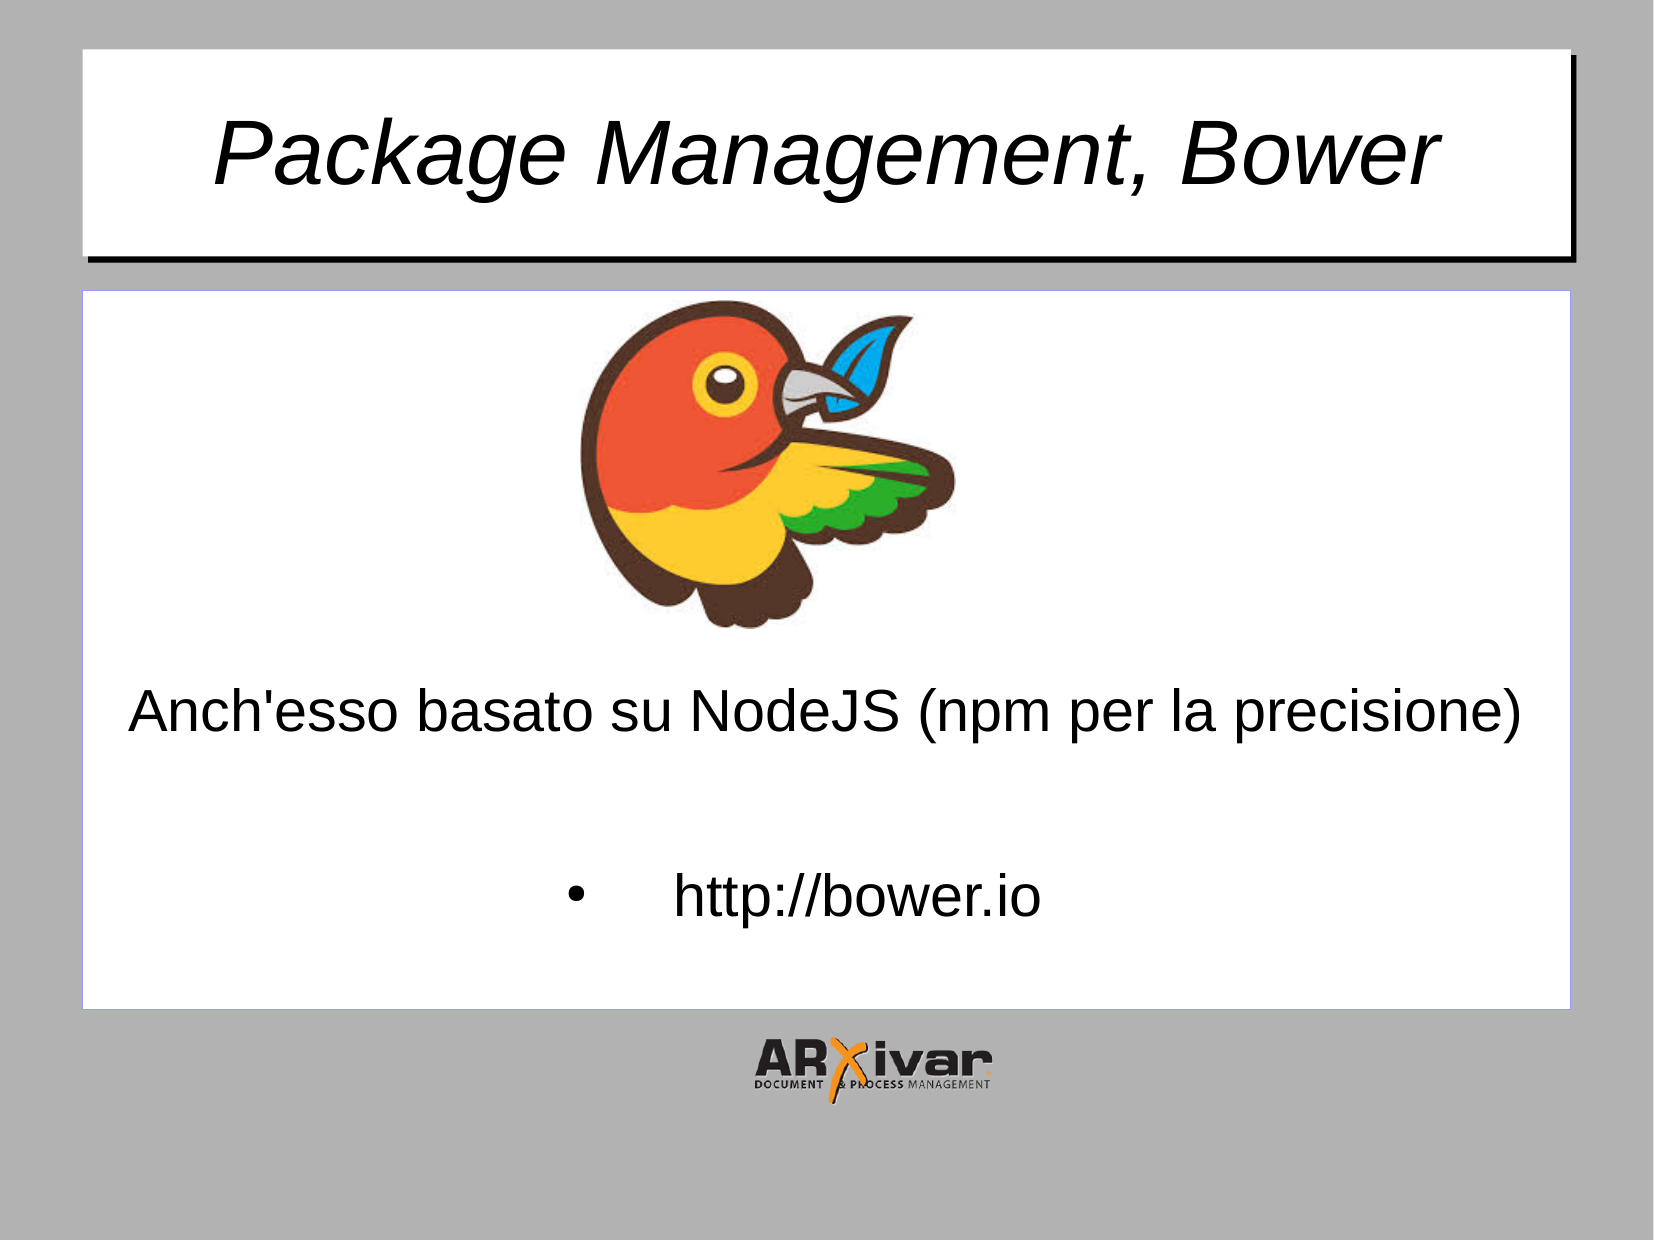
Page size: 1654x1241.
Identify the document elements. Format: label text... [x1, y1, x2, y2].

list Anch'esso basato su NodeJS (npm per la precisione) http://bower.io [82, 290, 1571, 1010]
title Package Management, Bower [82, 49, 1571, 257]
picture [580, 300, 956, 629]
picture [755, 1031, 993, 1111]
